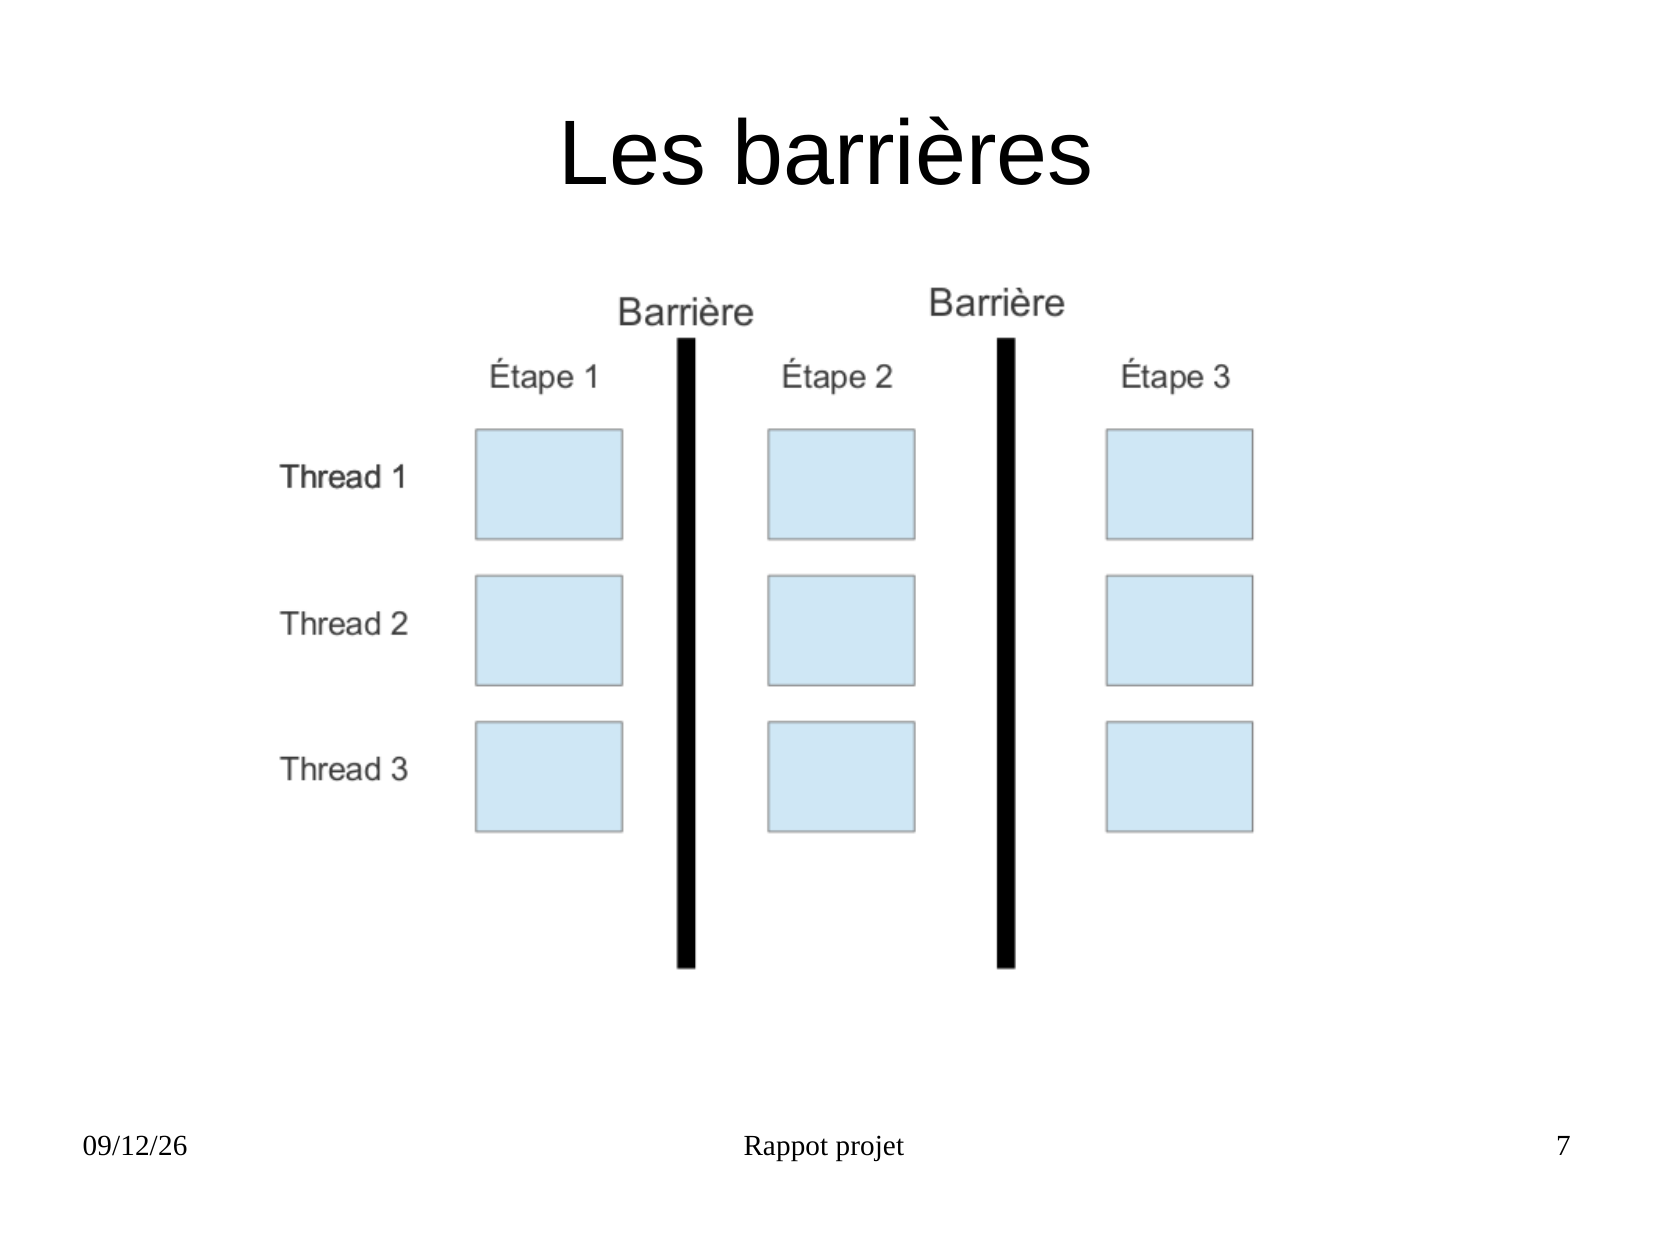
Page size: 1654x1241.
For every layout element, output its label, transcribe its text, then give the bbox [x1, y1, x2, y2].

picture [175, 202, 1485, 1040]
title Les barrières [82, 49, 1571, 257]
